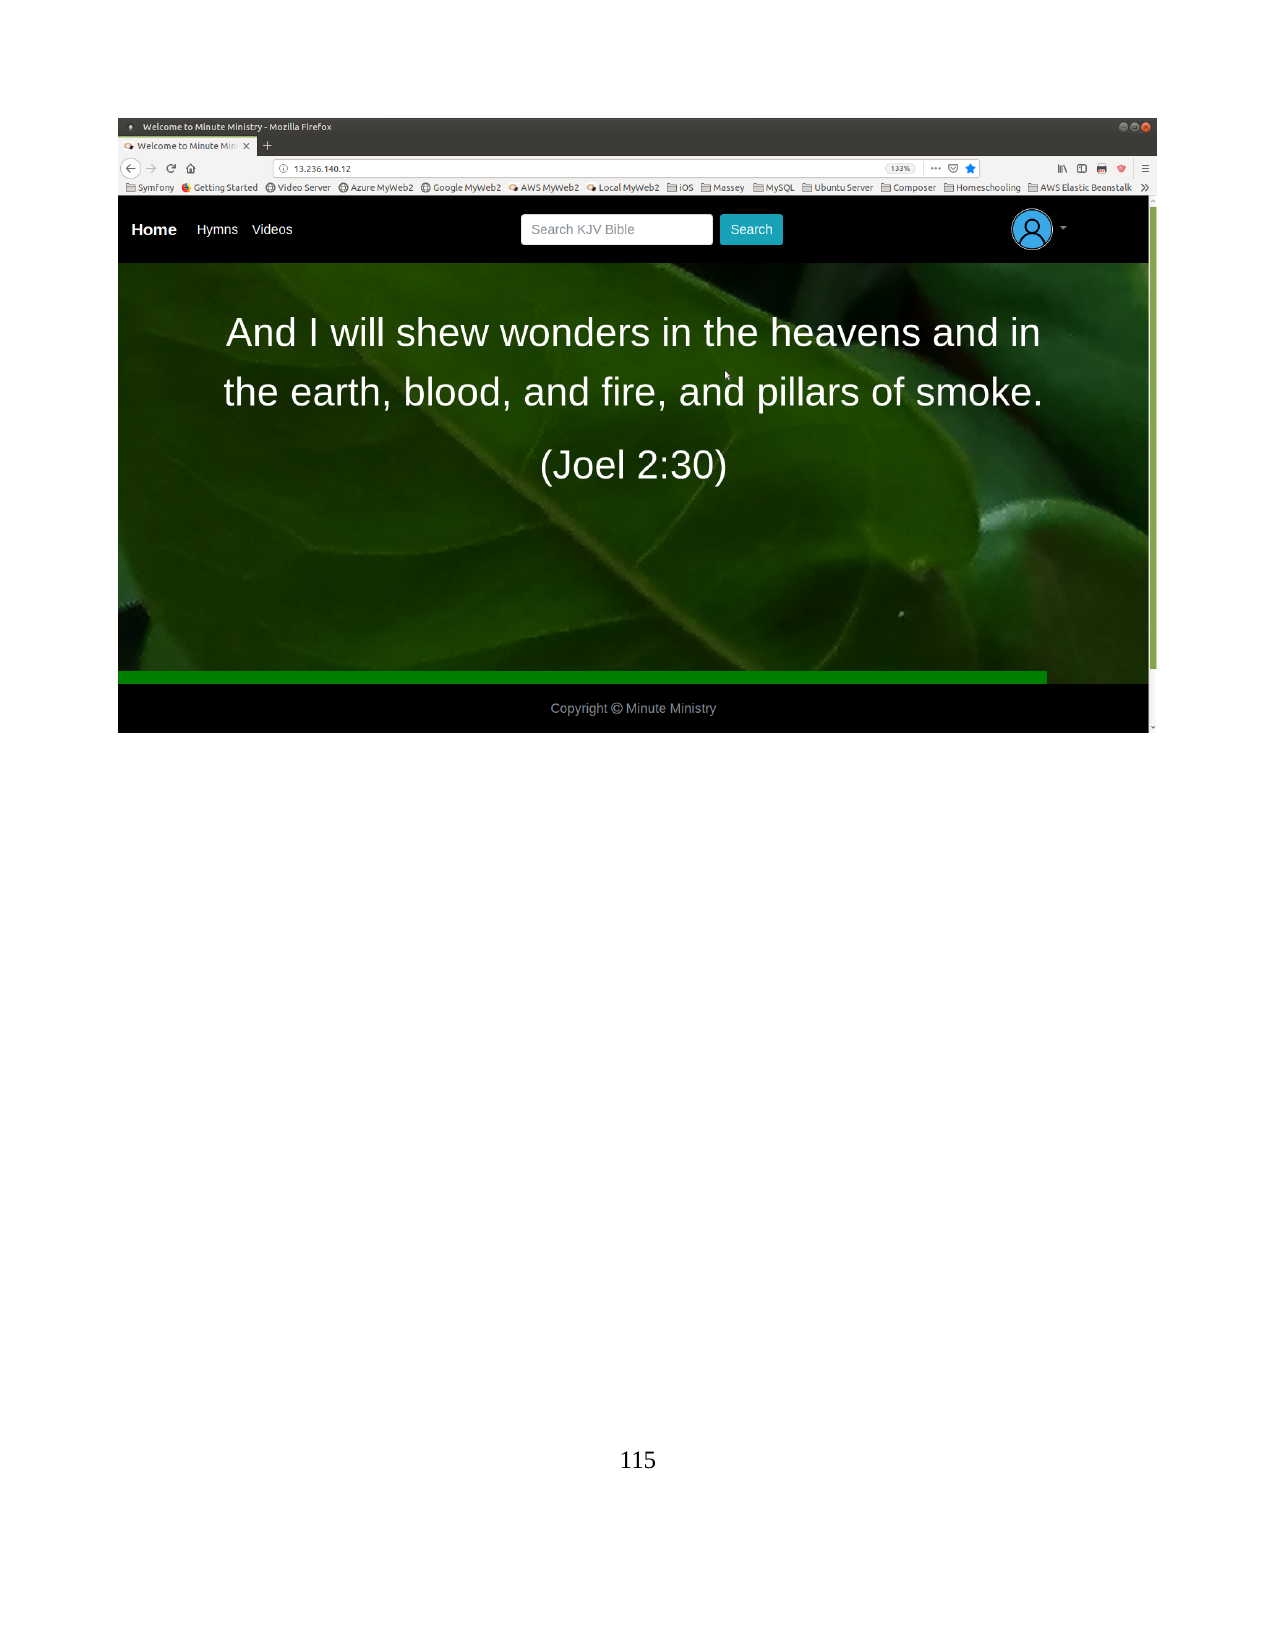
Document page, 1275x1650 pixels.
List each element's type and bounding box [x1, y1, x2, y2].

picture [118, 118, 1157, 733]
